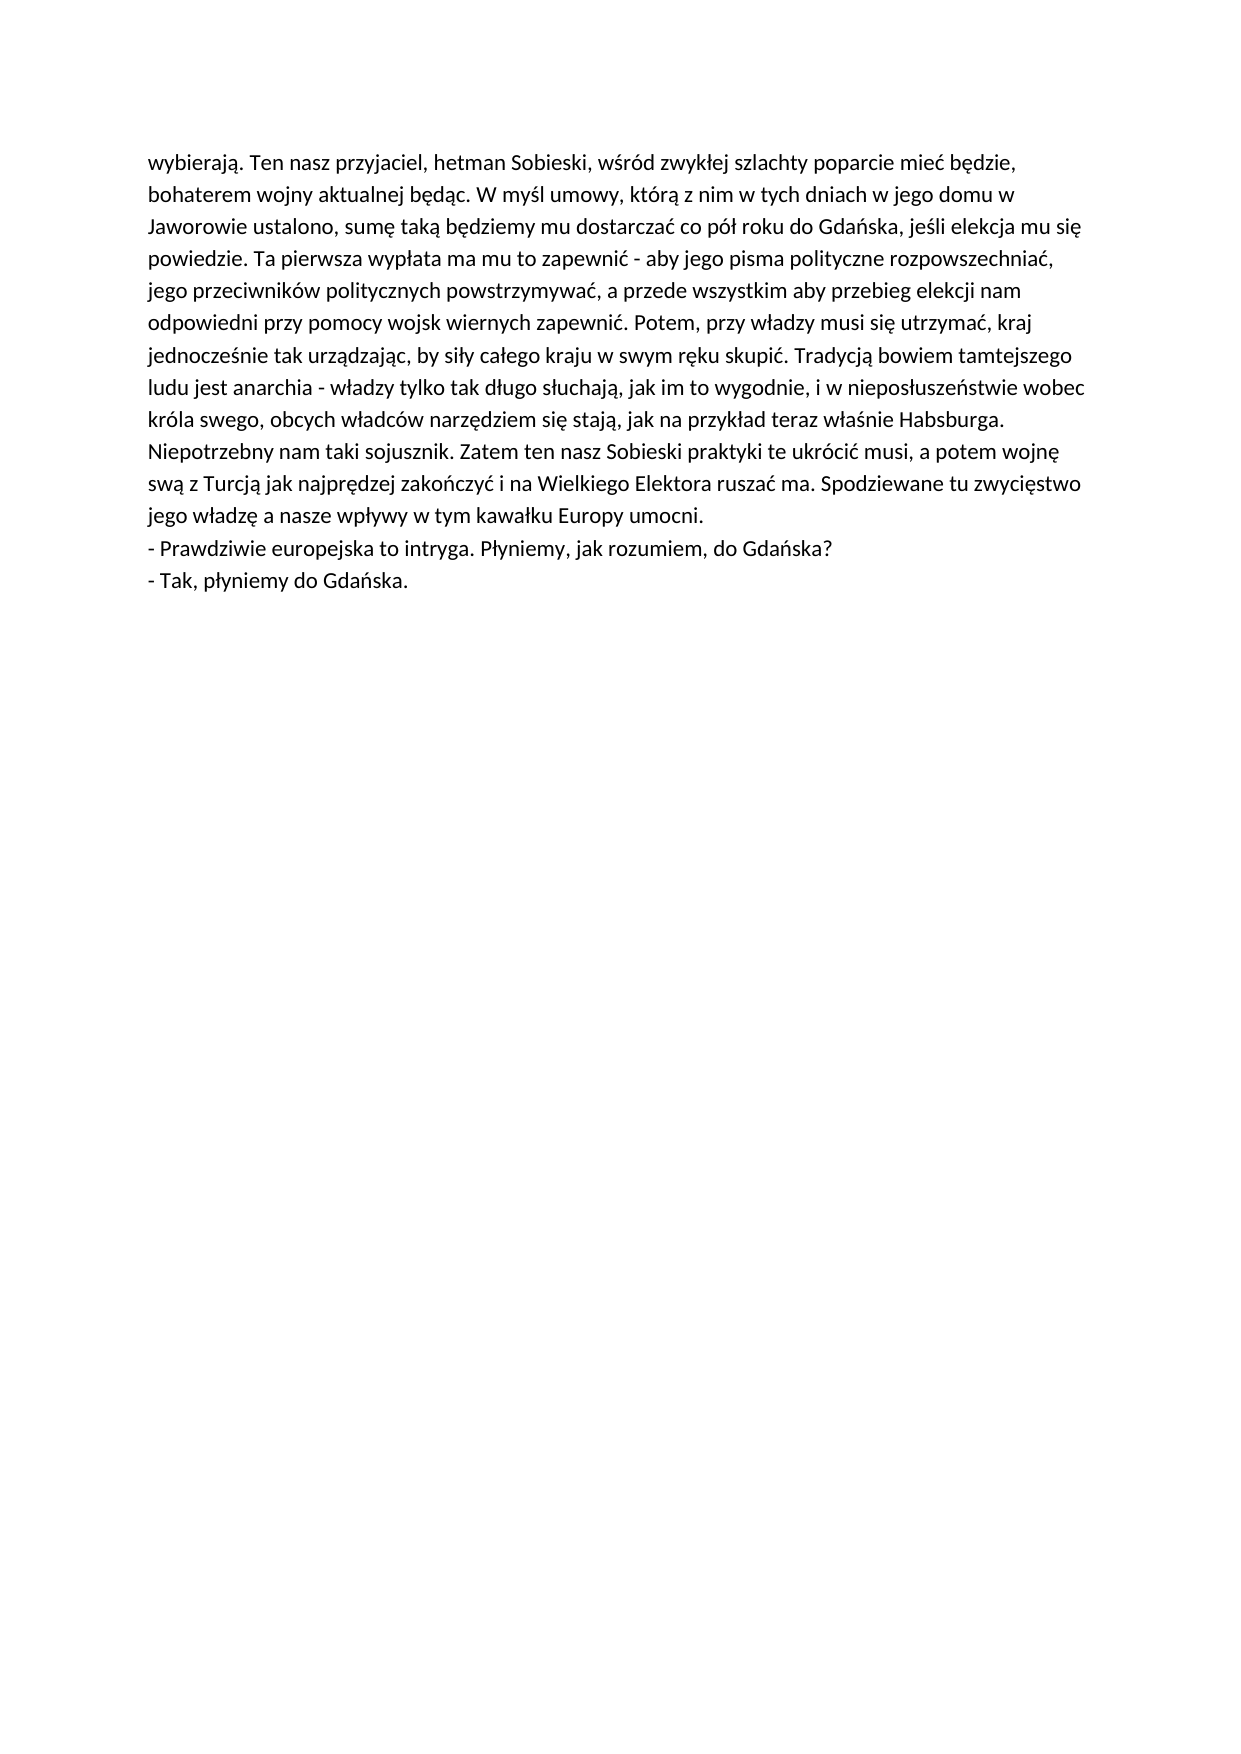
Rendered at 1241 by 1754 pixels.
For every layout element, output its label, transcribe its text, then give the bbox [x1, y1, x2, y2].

text - Tak, płyniemy do Gdańska. [148, 566, 1093, 594]
text wybierają. Ten nasz przyjaciel, hetman Sobieski, wśród zwykłej szlachty poparcie mieć będzie, bohaterem wojny aktualnej będąc. W myśl umowy, którą z nim w tych dniach w jego domu w Jaworowie ustalono, sumę taką będziemy mu dostarczać co pół roku do Gdańska, jeśli elekcja mu się powiedzie. Ta pierwsza wypłata ma mu to zapewnić - aby jego pisma polityczne rozpowszechniać, jego przeciwników politycznych powstrzymywać, a przede wszystkim aby przebieg elekcji nam odpowiedni przy pomocy wojsk wiernych zapewnić. Potem, przy władzy musi się utrzymać, kraj jednocześnie tak urządzając, by siły całego kraju w swym ręku skupić. Tradycją bowiem tamtejszego ludu jest anarchia - władzy tylko tak długo słuchają, jak im to wygodnie, i w nieposłuszeństwie wobec króla swego, obcych władców narzędziem się stają, jak na przykład teraz właśnie Habsburga. Niepotrzebny nam taki sojusznik. Zatem ten nasz Sobieski praktyki te ukrócić musi, a potem wojnę swą z Turcją jak najprędzej zakończyć i na Wielkiego Elektora ruszać ma. Spodziewane tu zwycięstwo jego władzę a nasze wpływy w tym kawałku Europy umocni. [148, 148, 1093, 530]
text - Prawdziwie europejska to intryga. Płyniemy, jak rozumiem, do Gdańska? [148, 534, 1093, 562]
